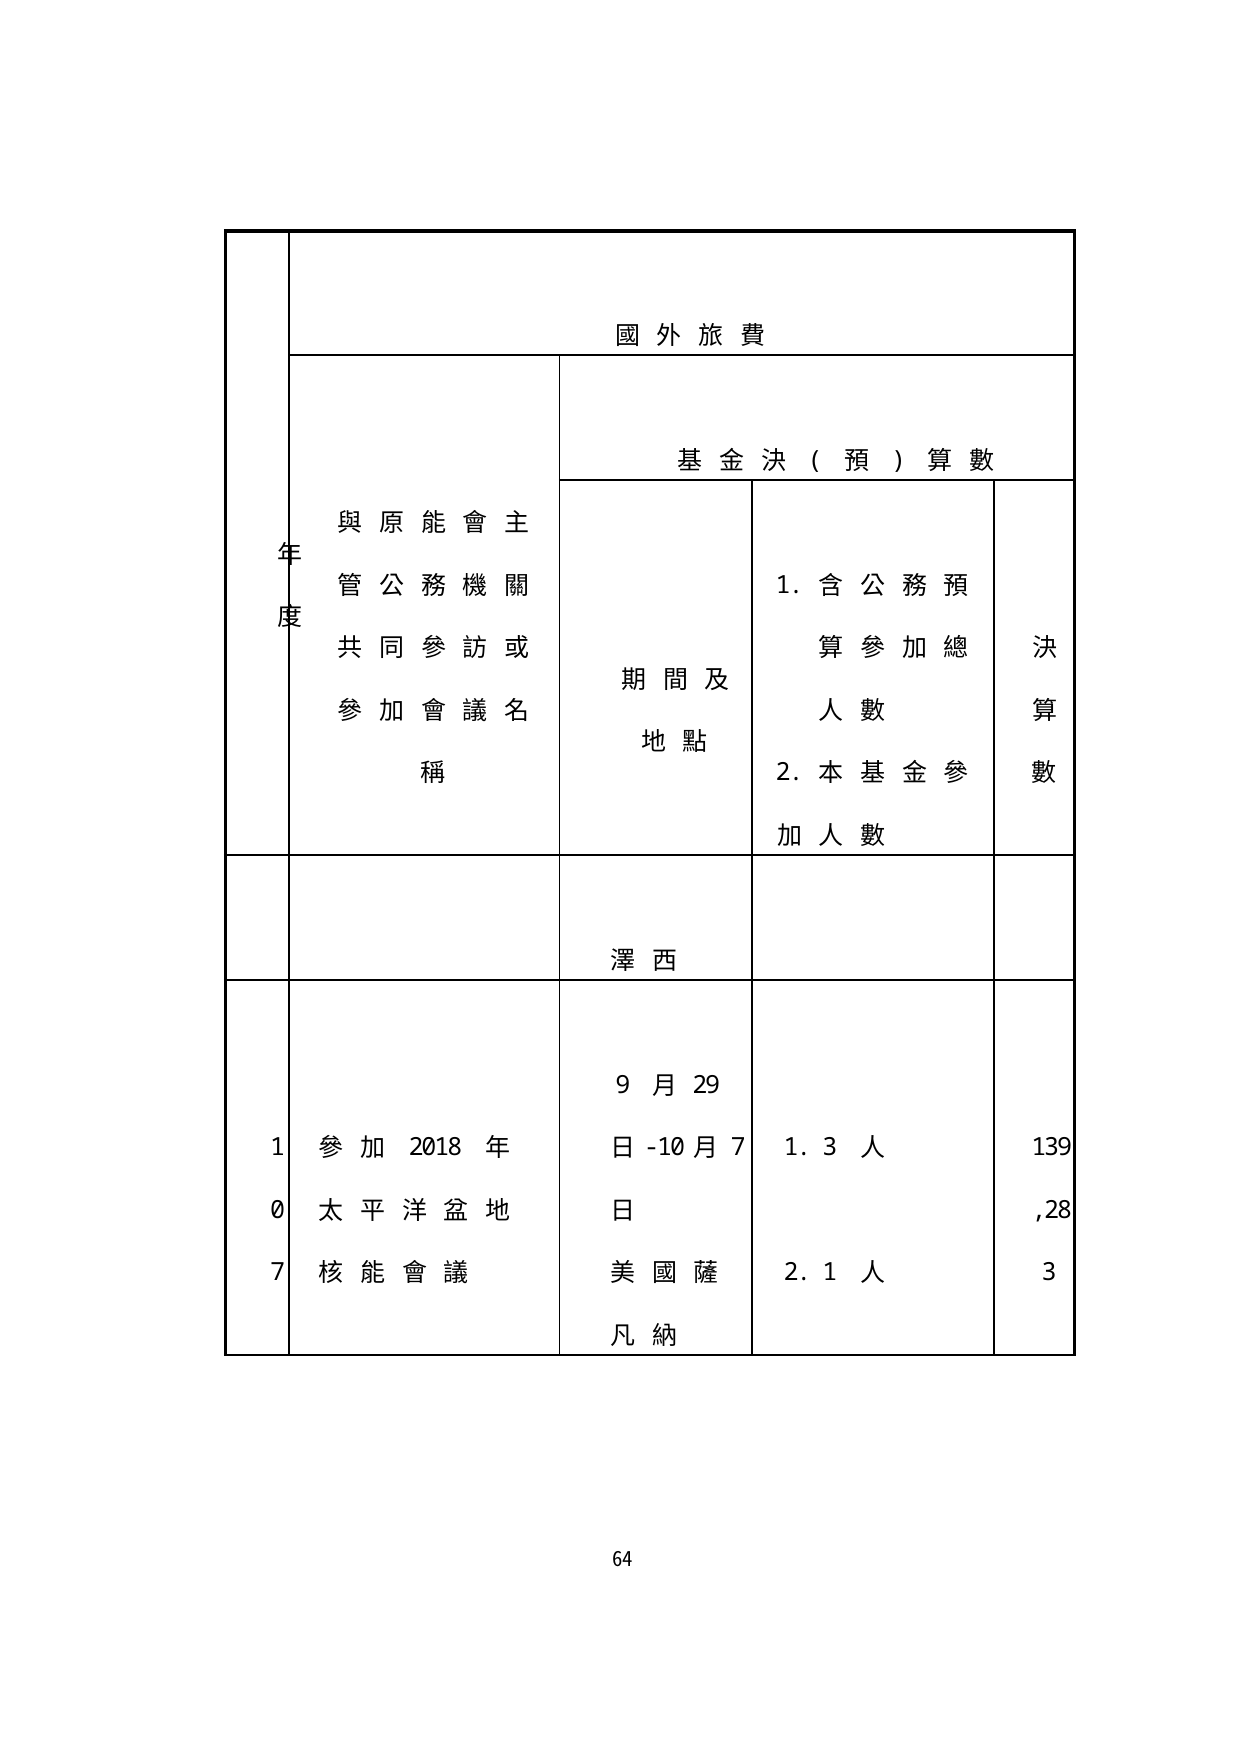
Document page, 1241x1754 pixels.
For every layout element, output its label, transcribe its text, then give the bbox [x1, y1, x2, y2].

table_cell 基金決(預)算數 [560, 356, 1073, 479]
table_header 年度 [227, 233, 288, 854]
table_cell 9月29日-10月7日 美國薩凡納 [560, 981, 751, 1354]
table_cell [995, 856, 1073, 979]
table_cell 與原能會主管公務機關共同參訪或參加會議名稱 [290, 356, 559, 854]
table_cell 期間及地點 [560, 481, 751, 854]
table_cell 107 [227, 981, 288, 1354]
table_cell [227, 856, 288, 979]
table_cell 澤西 [560, 856, 751, 979]
table_cell 1.含公務預算參加總人數 2.本基金參加人數 [753, 481, 993, 854]
table_cell [753, 856, 993, 979]
table_cell 139,283 [995, 981, 1073, 1354]
table_cell 決算數 [995, 481, 1073, 854]
table_header 國外旅費 [290, 233, 1073, 354]
table_cell 1. 3人 2. 1人 [753, 981, 993, 1354]
table_cell 參加2018年太平洋盆地核能會議 [290, 981, 559, 1354]
table_cell [290, 856, 559, 979]
